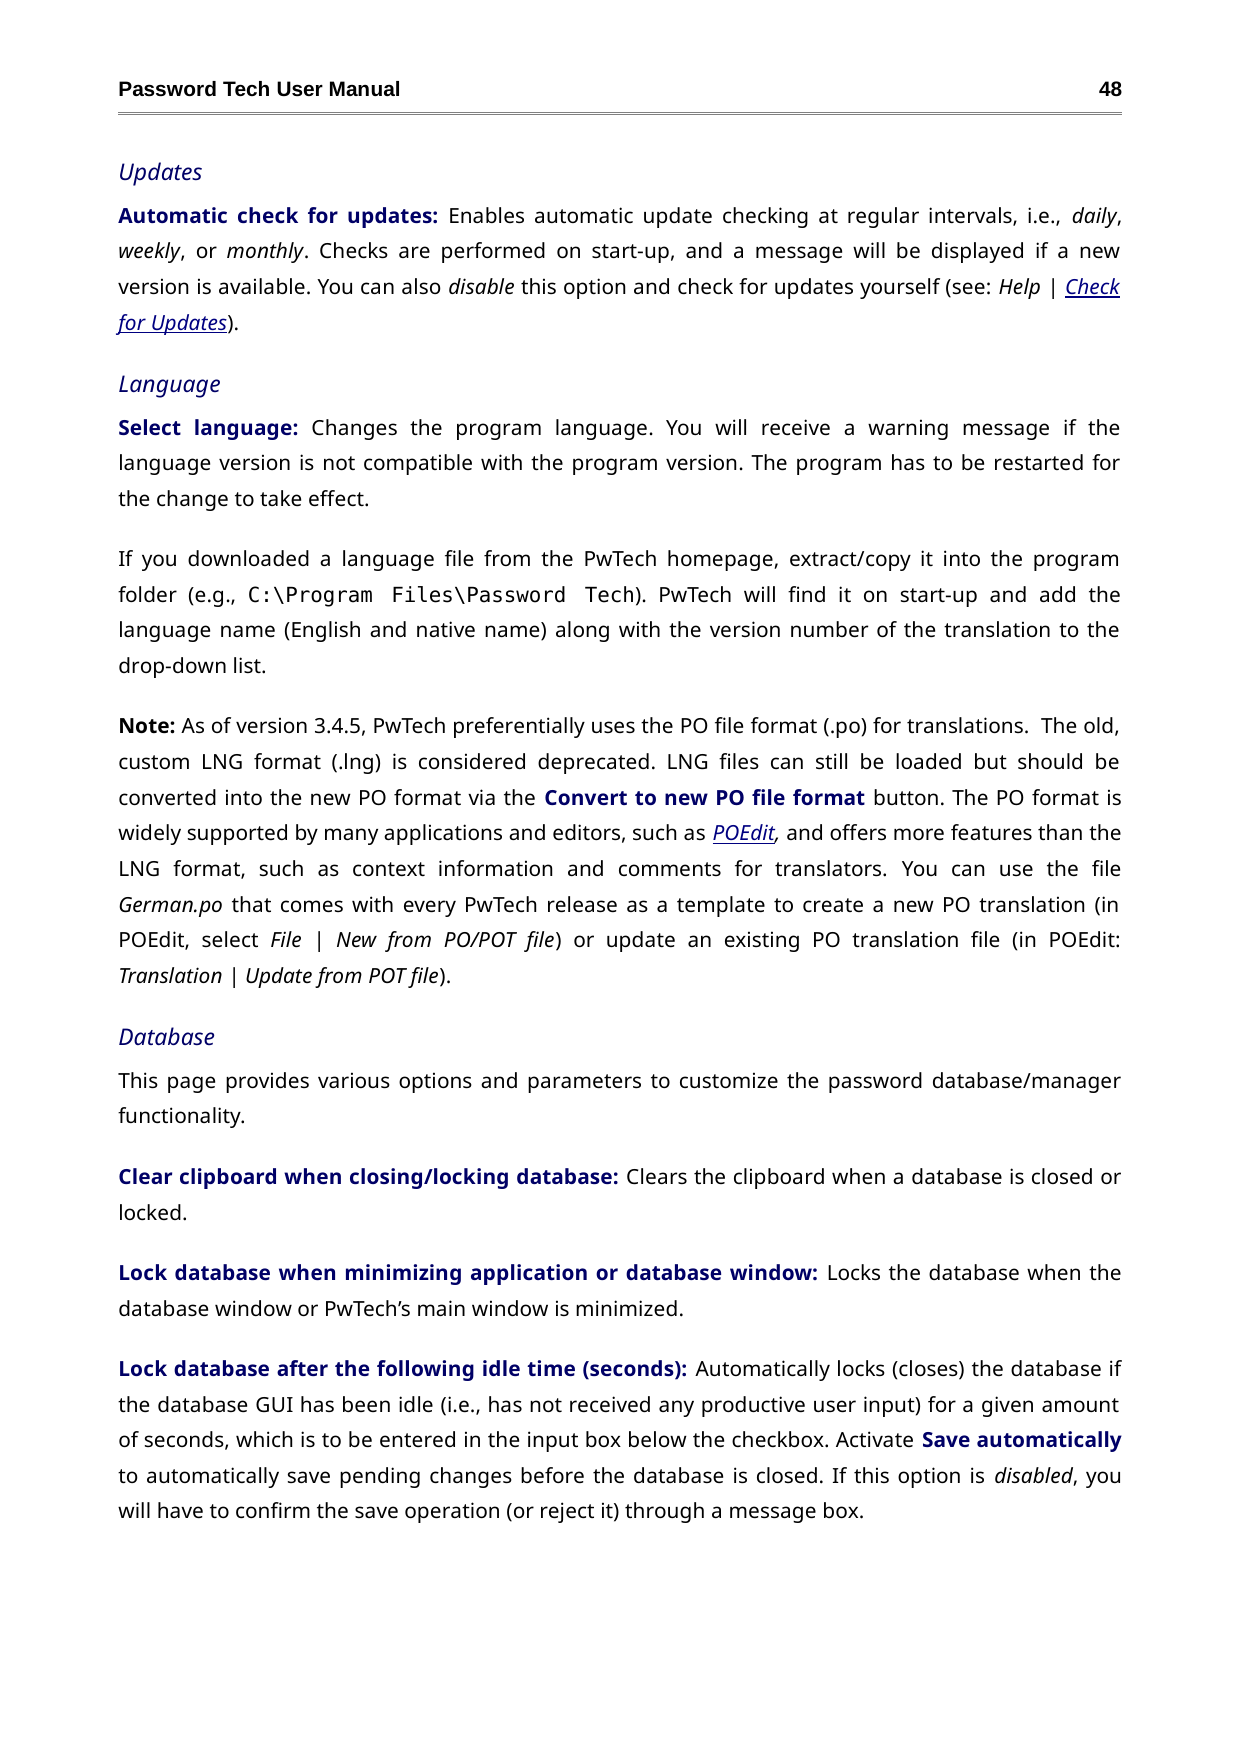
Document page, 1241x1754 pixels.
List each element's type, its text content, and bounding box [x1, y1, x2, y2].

text Lock database after the following idle time (seconds): Automatically locks (closes) the database if the database GUI has been idle (i.e., has not received any productive user input) for a given amount of seconds, which is to be entered in the input box below the checkbox. Activate Save automatically to automatically save pending changes before the database is closed. If this option is disabled, you will have to confirm the save operation (or reject it) through a message box. [118, 1354, 1122, 1525]
text Lock database when minimizing application or database window: Locks the database when the database window or PwTech’s main window is minimized. [118, 1258, 1122, 1322]
text Clear clipboard when closing/locking database: Clears the clipboard when a database is closed or locked. [118, 1162, 1122, 1226]
subtitle Database [118, 1021, 1122, 1052]
text Select language: Changes the program language. You will receive a warning message if the language version is not compatible with the program version. The program has to be restarted for the change to take effect. [118, 412, 1122, 512]
text Automatic check for updates: Enables automatic update checking at regular intervals, i.e., daily, weekly, or monthly. Checks are performed on start-up, and a message will be displayed if a new version is available. You can also disable this option and check for updates yourself (see: Help | Check for Updates). [118, 201, 1122, 336]
text If you downloaded a language file from the PwTech homepage, extract/copy it into the program folder (e.g., C:\Program Files\Password Tech). PwTech will find it on start-up and add the language name (English and native name) along with the version number of the translation to the drop-down list. [118, 544, 1122, 679]
text This page provides various options and parameters to customize the password database/manager functionality. [118, 1066, 1122, 1130]
subtitle Updates [118, 156, 1122, 187]
subtitle Language [118, 368, 1122, 399]
text Note: As of version 3.4.5, PwTech preferentially uses the PO file format (.po) for translations. The old, custom LNG format (.lng) is considered deprecated. LNG files can still be loaded but should be converted into the new PO format via the Convert to new PO file format button. The PO format is widely supported by many applications and editors, such as POEdit, and offers more features than the LNG format, such as context information and comments for translators. You can use the file German.po that comes with every PwTech release as a template to create a new PO translation (in POEdit, select File | New from PO/POT file) or update an existing PO translation file (in POEdit: Translation | Update from POT file). [118, 711, 1122, 989]
